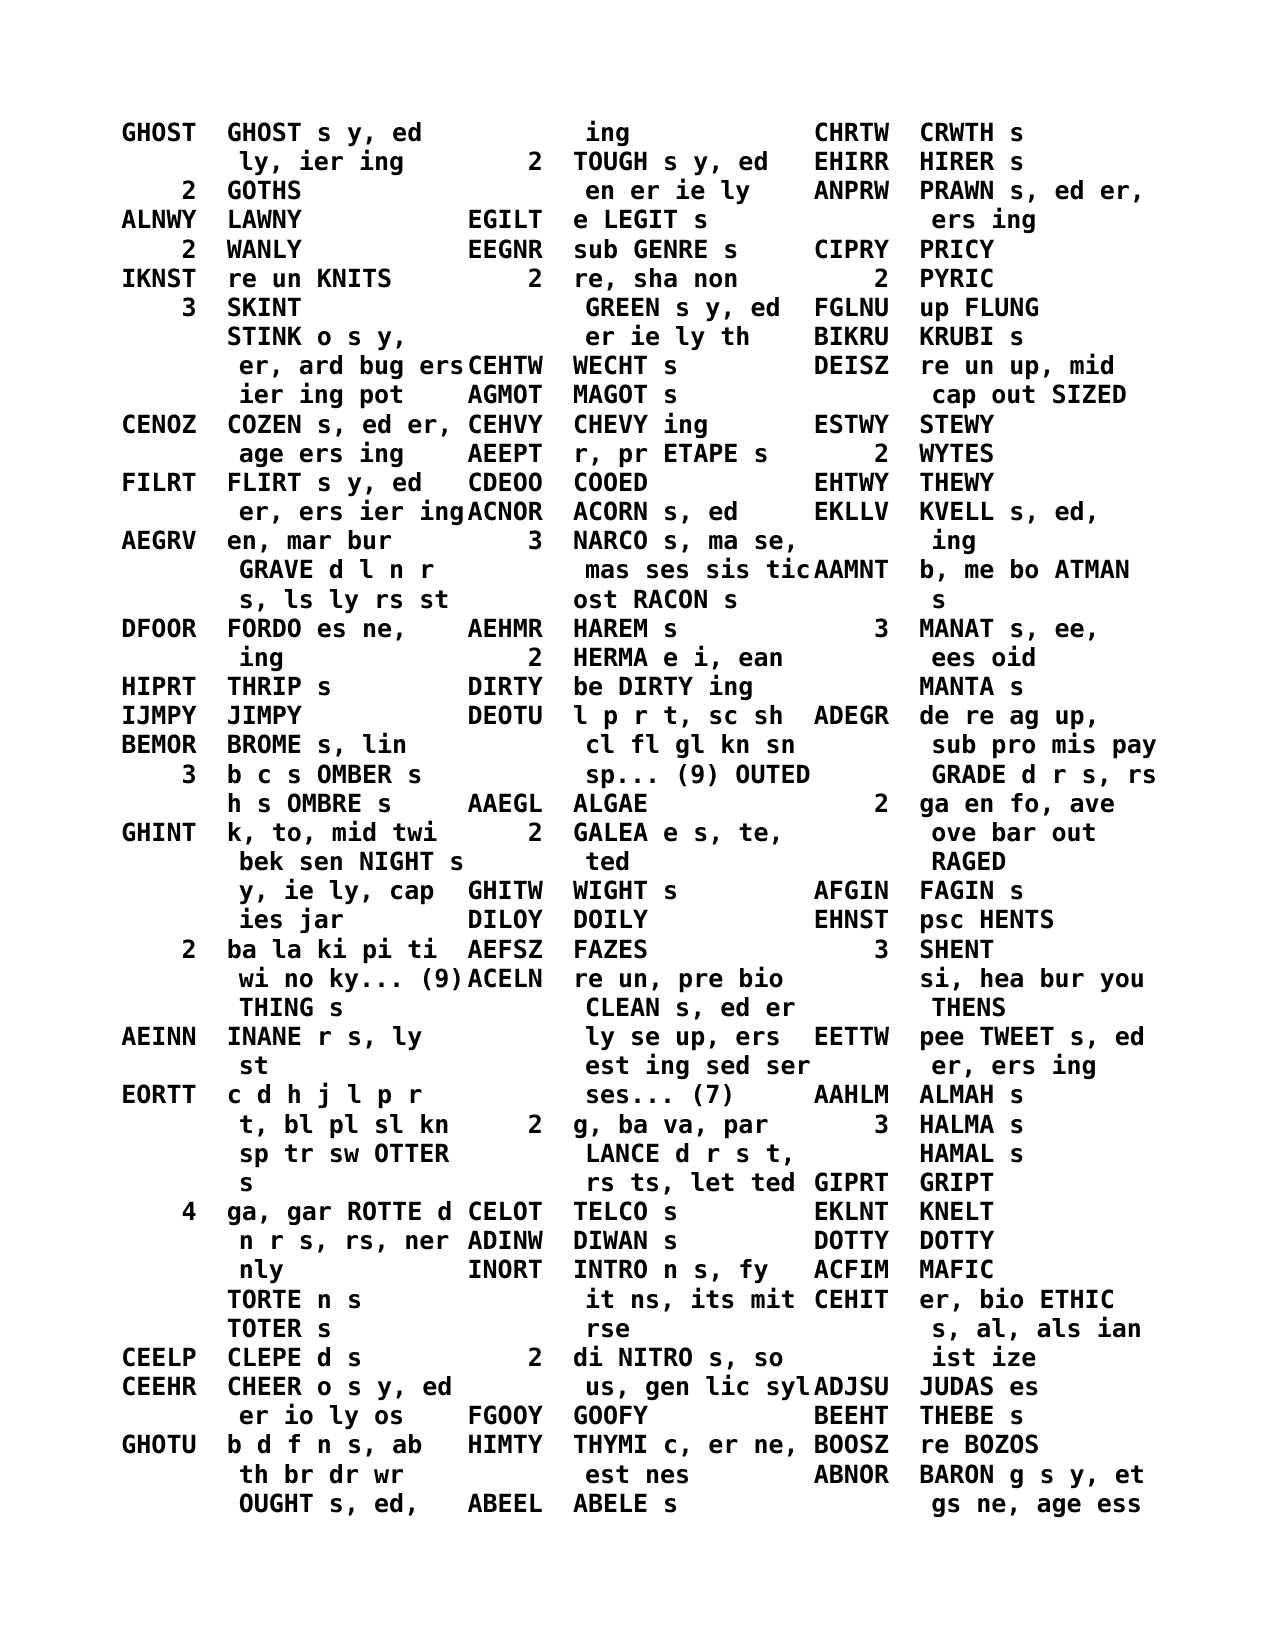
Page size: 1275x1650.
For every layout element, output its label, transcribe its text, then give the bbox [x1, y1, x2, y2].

text EGILT e LEGIT s [467, 206, 811, 235]
text DFOOR FORDO es ne, ing [121, 614, 464, 672]
text 2 PYRIC [814, 264, 1157, 293]
text EKLNT KNELT [814, 1197, 1157, 1226]
text AEINN INANE r s, ly st [121, 1022, 464, 1081]
text 2 HERMA e i, ean [467, 643, 811, 672]
text CEHIT er, bio ETHIC s, al, als ian ist ize [814, 1285, 1157, 1372]
text EETTW pee TWEET s, ed er, ers ing [814, 1022, 1157, 1081]
text GIPRT GRIPT [814, 1168, 1157, 1197]
text FILRT FLIRT s y, ed er, ers ier ing [121, 468, 464, 526]
text HIPRT THRIP s [121, 672, 464, 701]
text AEHMR HAREM s [467, 614, 811, 643]
text ACNOR ACORN s, ed [467, 497, 811, 526]
text 2 ba la ki pi ti wi no ky... (9) THING s [121, 935, 464, 1022]
text ACELN re un, pre bio CLEAN s, ed er ly se up, ers est ing sed ser ses... (7) [467, 964, 811, 1110]
text 2 re, sha non GREEN s y, ed er ie ly th [467, 264, 811, 351]
text ost RACON s [467, 585, 811, 614]
text EEGNR sub GENRE s [467, 235, 811, 264]
text ANPRW PRAWN s, ed er, ers ing [814, 176, 1157, 235]
text AAEGL ALGAE [467, 789, 811, 818]
text EHTWY THEWY [814, 468, 1157, 497]
text EHIRR HIRER s [814, 147, 1157, 176]
text 2 TOUGH s y, ed en er ie ly [467, 147, 811, 206]
text CEHVY CHEVY ing [467, 410, 811, 439]
text ADINW DIWAN s [467, 1226, 811, 1256]
text CDEOO COOED [467, 468, 811, 497]
text h s OMBRE s [121, 789, 464, 818]
text AGMOT MAGOT s [467, 381, 811, 410]
text 2 g, ba va, par LANCE d r s t, rs ts, let ted [467, 1110, 811, 1197]
text CEELP CLEPE d s [121, 1343, 464, 1372]
text 2 di NITRO s, so us, gen lic syl [467, 1343, 811, 1401]
text ABEEL ABELE s [467, 1489, 811, 1518]
text HIMTY THYMI c, er ne, est nes [467, 1431, 811, 1489]
text AEFSZ FAZES [467, 935, 811, 964]
text AEGRV en, mar bur GRAVE d l n r s, ls ly rs st [121, 526, 464, 614]
text 2 WYTES [814, 439, 1157, 468]
text ACFIM MAFIC [814, 1256, 1157, 1285]
text DOTTY DOTTY [814, 1226, 1157, 1256]
text ADJSU JUDAS es [814, 1372, 1157, 1401]
text DILOY DOILY [467, 906, 811, 935]
text TORTE n s [121, 1285, 464, 1314]
text 2 GOTHS [121, 176, 464, 206]
text 3 SHENT [814, 935, 1157, 964]
text MANTA s [814, 672, 1157, 701]
text ADEGR de re ag up, sub pro mis pay GRADE d r s, rs [814, 701, 1157, 789]
text DIRTY be DIRTY ing [467, 672, 811, 701]
text TOTER s [121, 1314, 464, 1343]
text GHITW WIGHT s [467, 876, 811, 906]
text AFGIN FAGIN s [814, 876, 1157, 906]
text FGOOY GOOFY [467, 1401, 811, 1431]
text BEEHT THEBE s [814, 1401, 1157, 1431]
text CIPRY PRICY [814, 235, 1157, 264]
text ing [467, 118, 811, 147]
text 3 MANAT s, ee, ees oid [814, 614, 1157, 672]
text IKNST re un KNITS [121, 264, 464, 293]
text EHNST psc HENTS [814, 906, 1157, 935]
text AAMNT b, me bo ATMAN s [814, 556, 1157, 614]
text FGLNU up FLUNG [814, 293, 1157, 322]
text DEISZ re un up, mid cap out SIZED [814, 351, 1157, 410]
text 4 ga, gar ROTTE d n r s, rs, ner nly [121, 1197, 464, 1285]
text CEEHR CHEER o s y, ed er io ly os [121, 1372, 464, 1431]
text CEHTW WECHT s [467, 351, 811, 381]
text EKLLV KVELL s, ed, ing [814, 497, 1157, 556]
text CHRTW CRWTH s [814, 118, 1157, 147]
text 2 ga en fo, ave ove bar out RAGED [814, 789, 1157, 876]
text DEOTU l p r t, sc sh cl fl gl kn sn sp... (9) OUTED [467, 701, 811, 789]
text BEMOR BROME s, lin [121, 731, 464, 760]
text ESTWY STEWY [814, 410, 1157, 439]
text IJMPY JIMPY [121, 701, 464, 731]
text 3 HALMA s [814, 1110, 1157, 1139]
text STINK o s y, er, ard bug ers ier ing pot [121, 322, 464, 410]
text EORTT c d h j l p r t, bl pl sl kn sp tr sw OTTER s [121, 1081, 464, 1197]
text 3 b c s OMBER s [121, 760, 464, 789]
text 2 GALEA e s, te, ted [467, 818, 811, 876]
text GHINT k, to, mid twi bek sen NIGHT s y, ie ly, cap ies jar [121, 818, 464, 935]
text AAHLM ALMAH s [814, 1081, 1157, 1110]
text 2 WANLY [121, 235, 464, 264]
text BOOSZ re BOZOS [814, 1431, 1157, 1460]
text CENOZ COZEN s, ed er, age ers ing [121, 410, 464, 468]
text 3 SKINT [121, 293, 464, 322]
text BIKRU KRUBI s [814, 322, 1157, 351]
text INORT INTRO n s, fy it ns, its mit rse [467, 1256, 811, 1343]
text CELOT TELCO s [467, 1197, 811, 1226]
text si, hea bur you THENS [814, 964, 1157, 1022]
text ALNWY LAWNY [121, 206, 464, 235]
text 3 NARCO s, ma se, mas ses sis tic [467, 526, 811, 585]
text GHOST GHOST s y, ed ly, ier ing [121, 118, 464, 176]
text HAMAL s [814, 1139, 1157, 1168]
text AEEPT r, pr ETAPE s [467, 439, 811, 468]
text ABNOR BARON g s y, et gs ne, age ess [814, 1460, 1157, 1518]
text GHOTU b d f n s, ab th br dr wr OUGHT s, ed, [121, 1431, 464, 1518]
